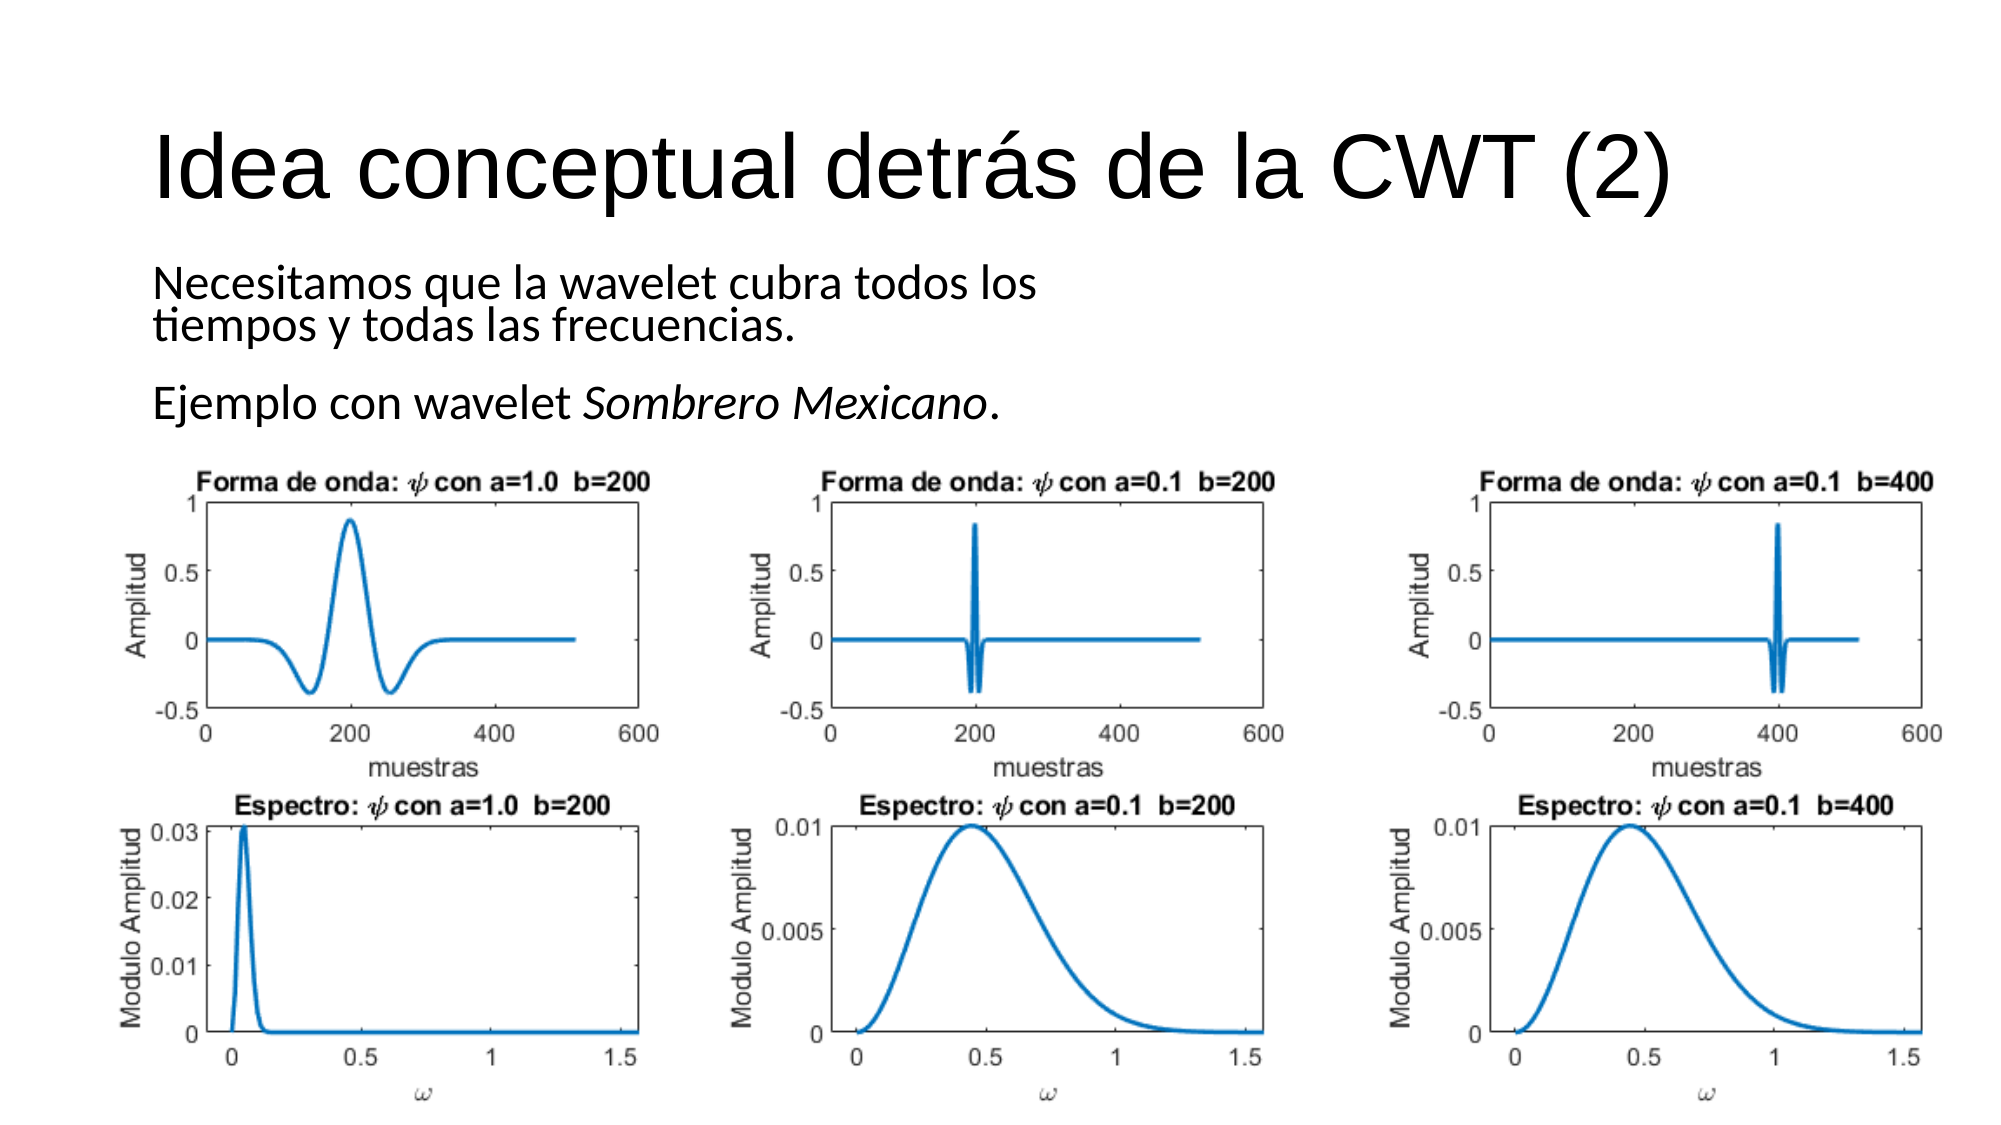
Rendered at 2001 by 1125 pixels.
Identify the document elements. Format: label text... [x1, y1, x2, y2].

picture [1388, 435, 1963, 1125]
picture [720, 435, 1295, 1125]
title Idea conceptual detrás de la CWT (2) [137, 59, 1863, 278]
list Necesitamos que la wavelet cubra todos los tiempos y todas las frecuencias. [137, 258, 1149, 360]
picture [90, 435, 665, 1125]
text_box Ejemplo con wavelet Sombrero Mexicano. [137, 378, 1016, 435]
